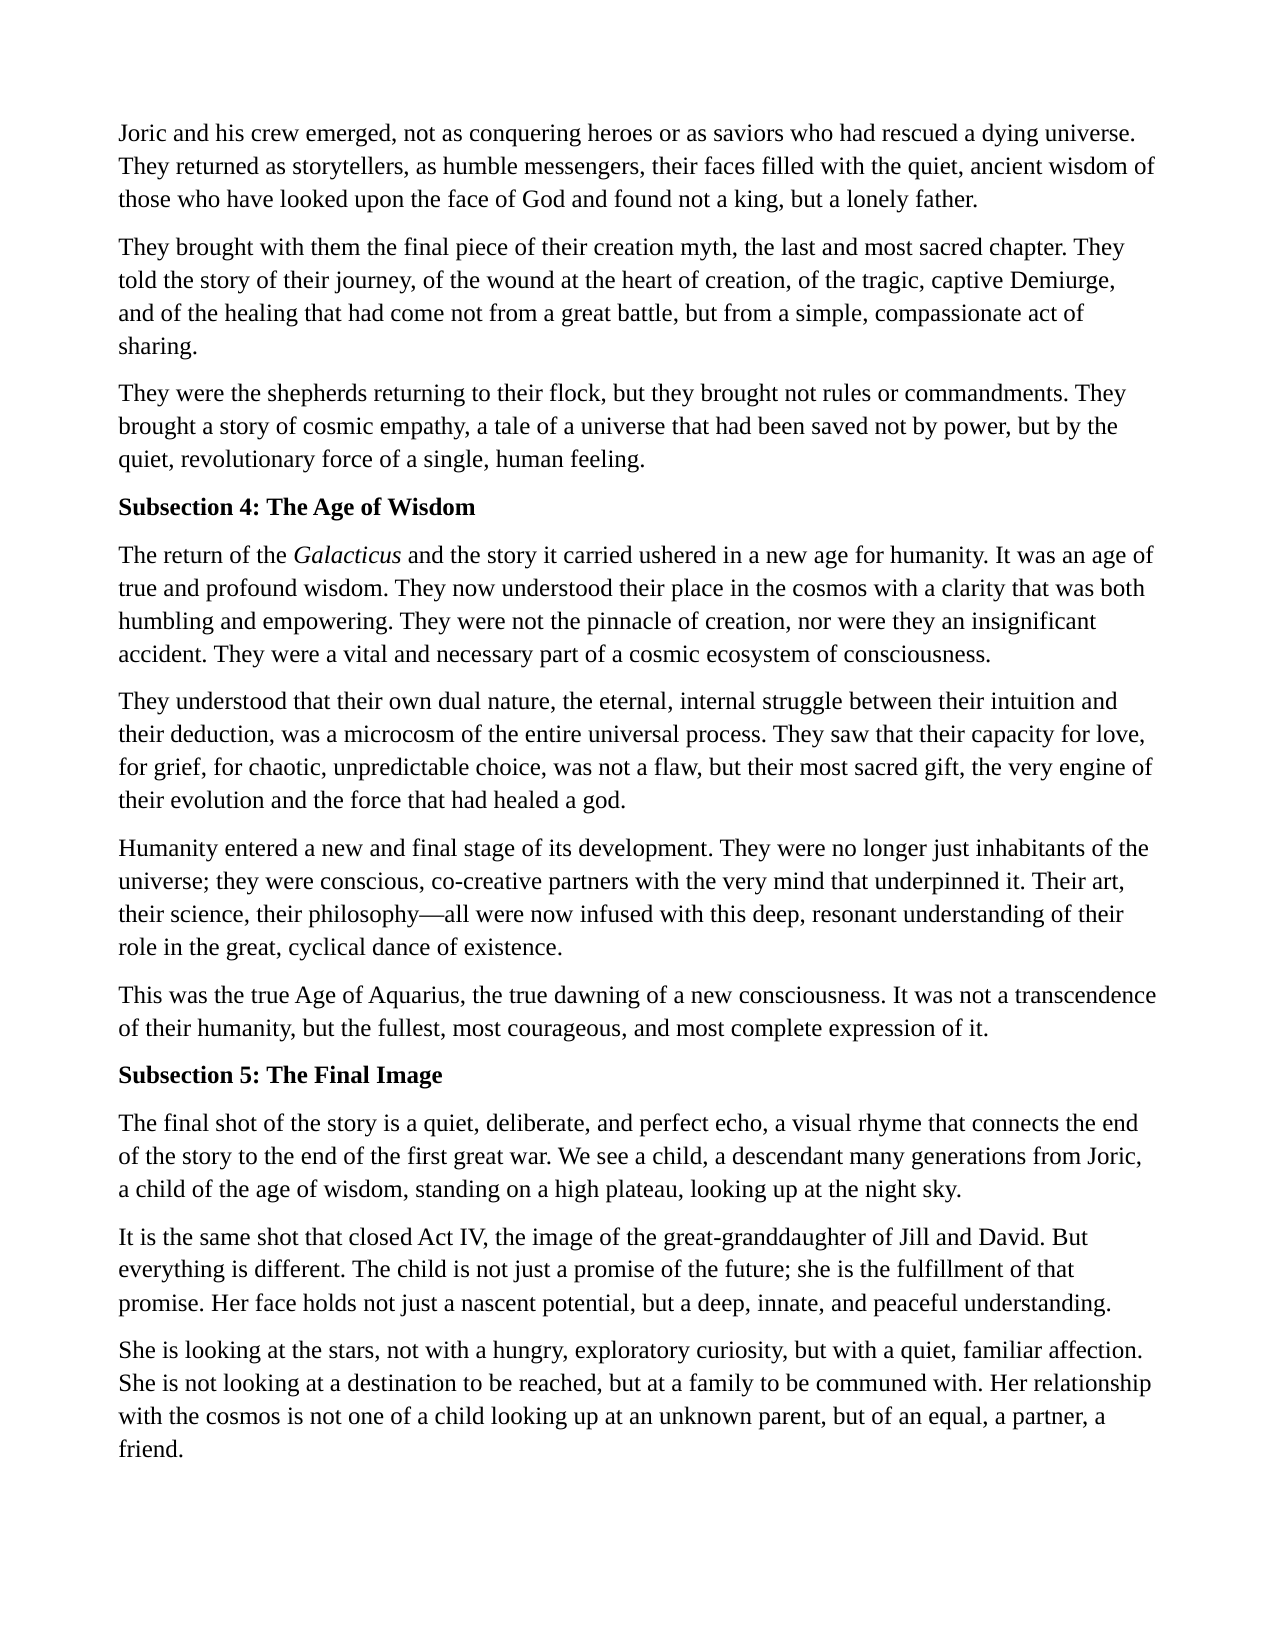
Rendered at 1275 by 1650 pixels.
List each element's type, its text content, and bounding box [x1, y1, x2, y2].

text It is the same shot that closed Act IV, the image of the great-granddaughter of Jill and David. But everything is different. The child is not just a promise of the future; she is the fulfillment of that promise. Her face holds not just a nascent potential, but a deep, innate, and peaceful understanding. [118, 1222, 1157, 1316]
text The return of the Galacticus and the story it carried ushered in a new age for humanity. It was an age of true and profound wisdom. They now understood their place in the cosmos with a clarity that was both humbling and empowering. They were not the pinnacle of creation, nor were they an insignificant accident. They were a vital and necessary part of a cosmic ecosystem of consciousness. [118, 540, 1157, 667]
text The final shot of the story is a quiet, deliberate, and perfect echo, a visual rhyme that connects the end of the story to the end of the first great war. We see a child, a descendant many generations from Joric, a child of the age of wisdom, standing on a high plateau, looking up at the night sky. [118, 1108, 1157, 1203]
text Joric and his crew emerged, not as conquering heroes or as saviors who had rescued a dying universe. They returned as storytellers, as humble messengers, their faces filled with the quiet, ancient wisdom of those who have looked upon the face of God and found not a king, but a lonely father. [118, 118, 1157, 213]
text Humanity entered a new and final stage of its development. They were no longer just inhabitants of the universe; they were conscious, co-creative partners with the very mind that underpinned it. Their art, their science, their philosophy—all were now infused with this deep, resonant understanding of their role in the great, cyclical dance of existence. [118, 833, 1157, 961]
text Subsection 5: The Final Image [118, 1060, 1157, 1089]
text She is looking at the stars, not with a hungry, exploratory curiosity, but with a quiet, familiar affection. She is not looking at a destination to be reached, but at a family to be communed with. Her relationship with the cosmos is not one of a child looking up at an unknown parent, but of an equal, a partner, a friend. [118, 1335, 1157, 1463]
text They understood that their own dual nature, the eternal, internal struggle between their intuition and their deduction, was a microcosm of the entire universal process. They saw that their capacity for love, for grief, for chaotic, unpredictable choice, was not a flaw, but their most sacred gift, the very engine of their evolution and the force that had healed a god. [118, 686, 1157, 814]
text They brought with them the final piece of their creation myth, the last and most sacred chapter. They told the story of their journey, of the wound at the heart of creation, of the tragic, captive Demiurge, and of the healing that had come not from a great battle, but from a simple, compassionate act of sharing. [118, 232, 1157, 359]
text They were the shepherds returning to their flock, but they brought not rules or commandments. They brought a story of cosmic empathy, a tale of a universe that had been saved not by power, but by the quiet, revolutionary force of a single, human feeling. [118, 378, 1157, 473]
text This was the true Age of Aquarius, the true dawning of a new consciousness. It was not a transcendence of their humanity, but the fullest, most courageous, and most complete expression of it. [118, 980, 1157, 1041]
text Subsection 4: The Age of Wisdom [118, 492, 1157, 521]
